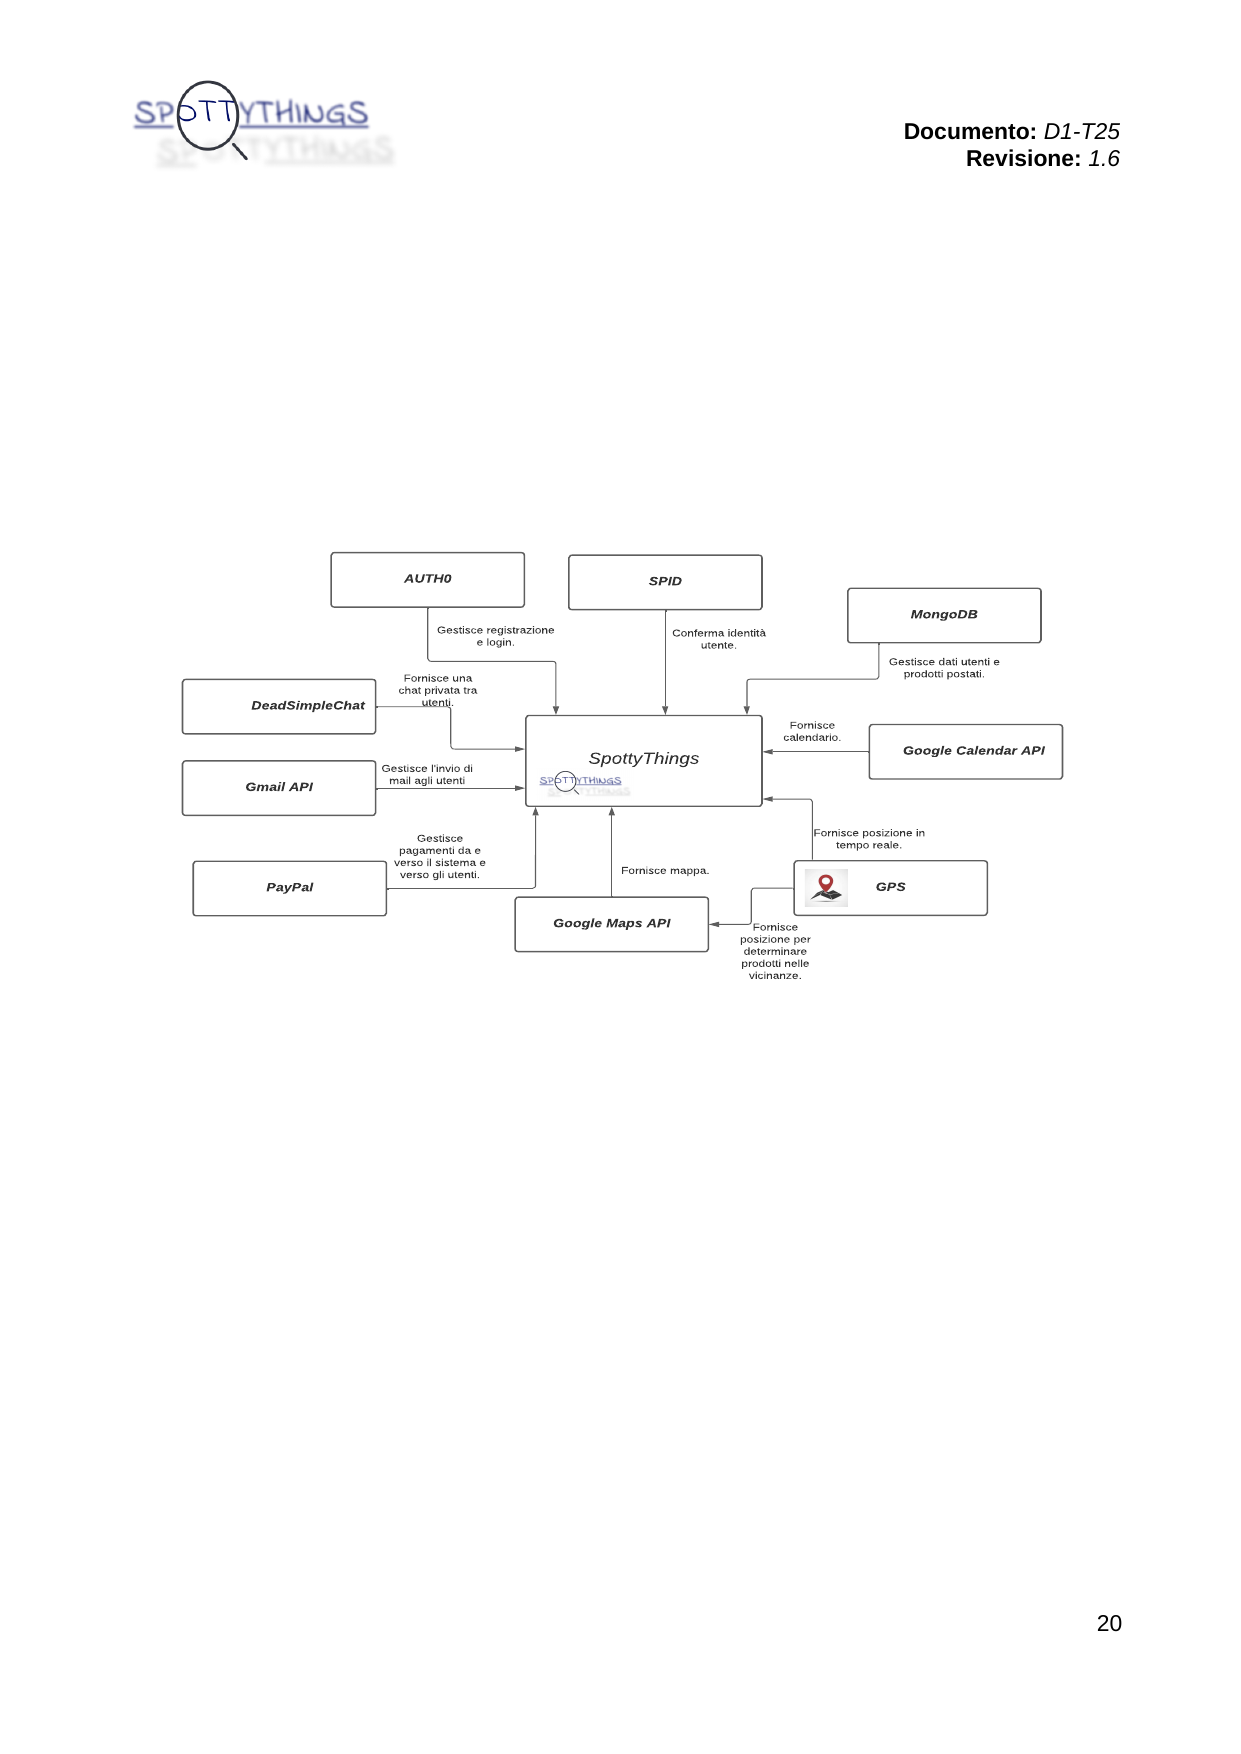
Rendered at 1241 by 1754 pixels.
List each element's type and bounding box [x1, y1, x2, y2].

picture [123, 73, 399, 187]
